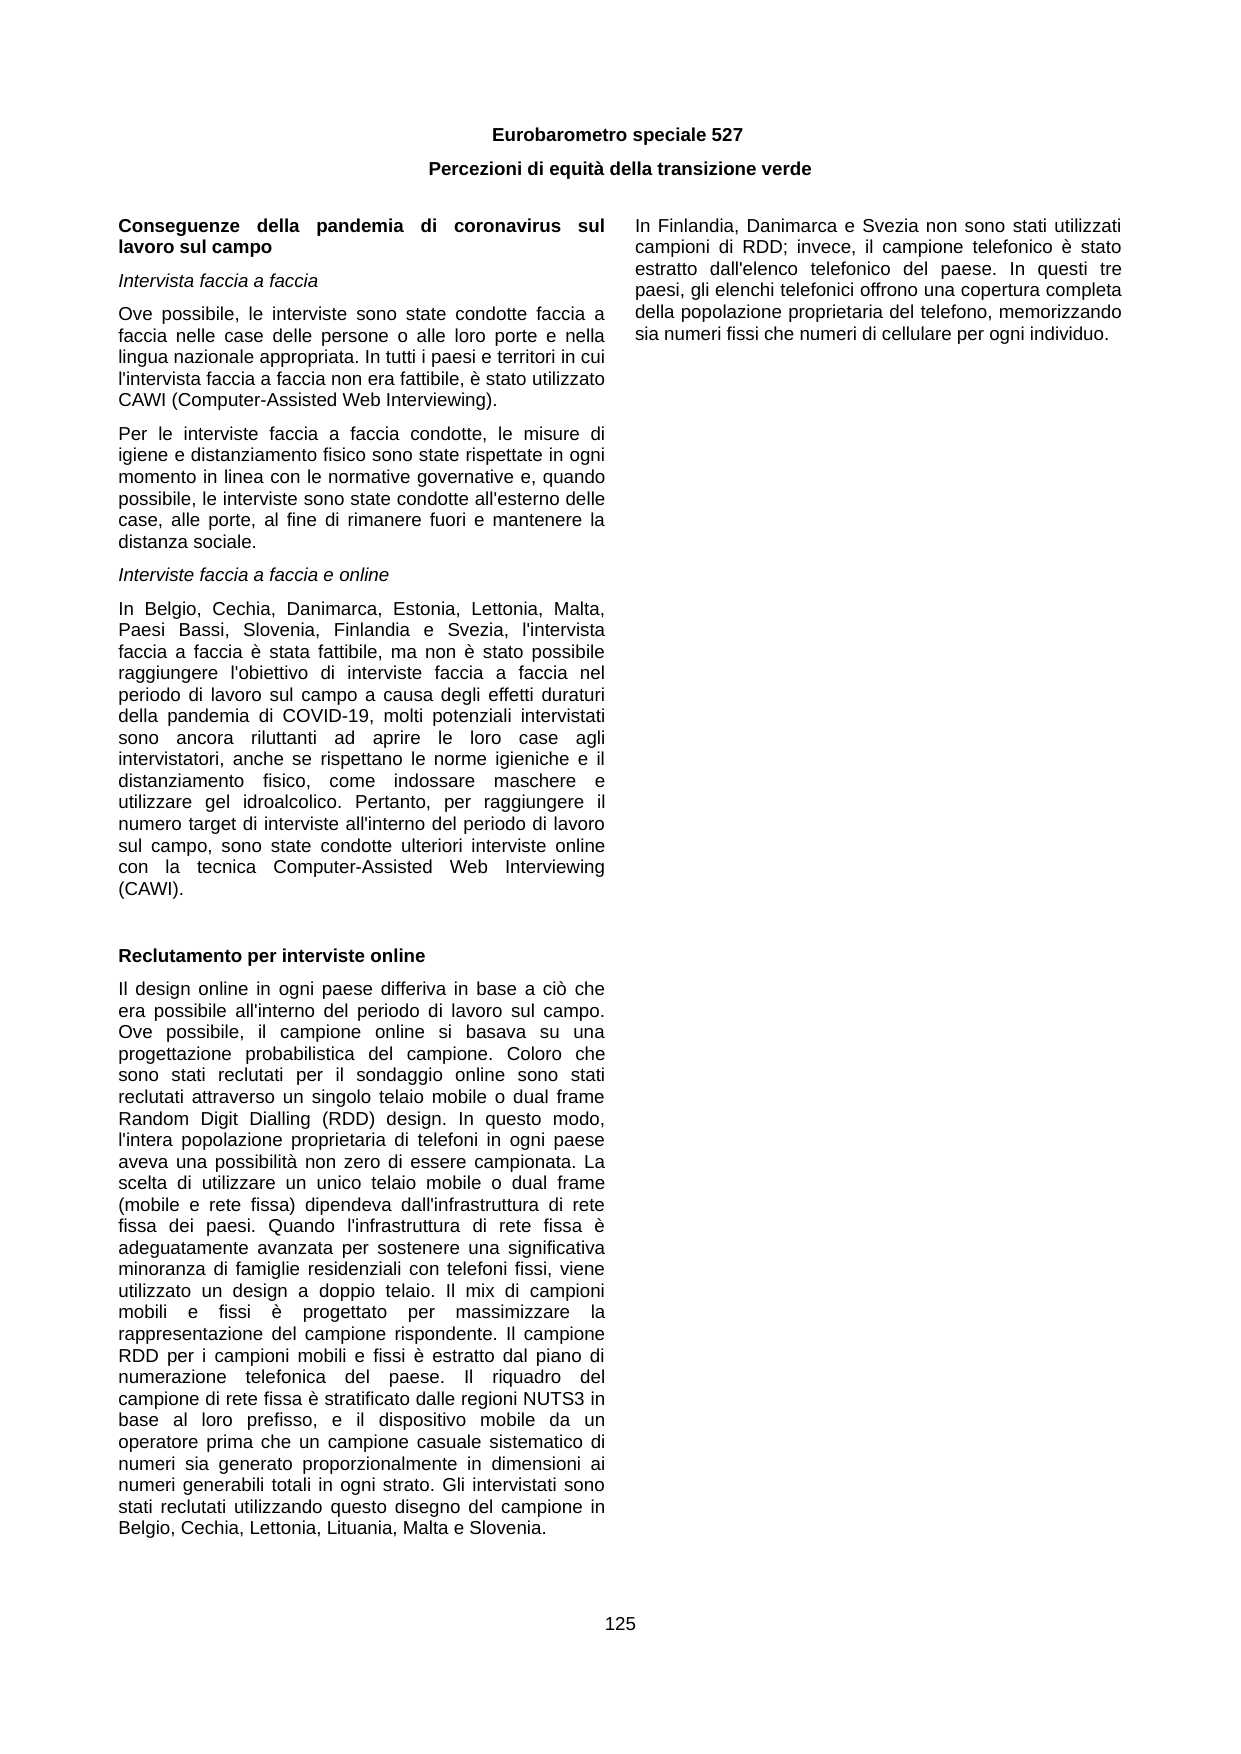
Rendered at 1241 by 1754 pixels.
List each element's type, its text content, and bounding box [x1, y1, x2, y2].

text Conseguenze della pandemia di coronavirus sul lavoro sul campo [118, 214, 605, 258]
text Per le interviste faccia a faccia condotte, le misure di igiene e distanziamento fisico sono state rispettate in ogni momento in linea con le normative governative e, quando possibile, le interviste sono state condotte all'esterno delle case, alle porte, al fine di rimanere fuori e mantenere la distanza sociale. [118, 423, 605, 552]
text Reclutamento per interviste online [118, 944, 605, 966]
text In Finlandia, Danimarca e Svezia non sono stati utilizzati campioni di RDD; invece, il campione telefonico è stato estratto dall'elenco telefonico del paese. In questi tre paesi, gli elenchi telefonici offrono una copertura completa della popolazione proprietaria del telefono, memorizzando sia numeri fissi che numeri di cellulare per ogni individuo. [635, 214, 1122, 344]
text Ove possibile, le interviste sono state condotte faccia a faccia nelle case delle persone o alle loro porte e nella lingua nazionale appropriata. In tutti i paesi e territori in cui l'intervista faccia a faccia non era fattibile, è stato utilizzato CAWI (Computer-Assisted Web Interviewing). [118, 303, 605, 411]
text Interviste faccia a faccia e online [118, 564, 605, 585]
text Il design online in ogni paese differiva in base a ciò che era possibile all'interno del periodo di lavoro sul campo. Ove possibile, il campione online si basava su una progettazione probabilistica del campione. Coloro che sono stati reclutati per il sondaggio online sono stati reclutati attraverso un singolo telaio mobile o dual frame Random Digit Dialling (RDD) design. In questo modo, l'intera popolazione proprietaria di telefoni in ogni paese aveva una possibilità non zero di essere campionata. La scelta di utilizzare un unico telaio mobile o dual frame (mobile e rete fissa) dipendeva dall'infrastruttura di rete fissa dei paesi. Quando l'infrastruttura di rete fissa è adeguatamente avanzata per sostenere una significativa minoranza di famiglie residenziali con telefoni fissi, viene utilizzato un design a doppio telaio. Il mix di campioni mobili e fissi è progettato per massimizzare la rappresentazione del campione rispondente. Il campione RDD per i campioni mobili e fissi è estratto dal piano di numerazione telefonica del paese. Il riquadro del campione di rete fissa è stratificato dalle regioni NUTS3 in base al loro prefisso, e il dispositivo mobile da un operatore prima che un campione casuale sistematico di numeri sia generato proporzionalmente in dimensioni ai numeri generabili totali in ogni strato. Gli intervistati sono stati reclutati utilizzando questo disegno del campione in Belgio, Cechia, Lettonia, Lituania, Malta e Slovenia. [118, 978, 605, 1538]
text Intervista faccia a faccia [118, 269, 605, 291]
text In Belgio, Cechia, Danimarca, Estonia, Lettonia, Malta, Paesi Bassi, Slovenia, Finlandia e Svezia, l'intervista faccia a faccia è stata fattibile, ma non è stato possibile raggiungere l'obiettivo di interviste faccia a faccia nel periodo di lavoro sul campo a causa degli effetti duraturi della pandemia di COVID-19, molti potenziali intervistati sono ancora riluttanti ad aprire le loro case agli intervistatori, anche se rispettano le norme igieniche e il distanziamento fisico, come indossare maschere e utilizzare gel idroalcolico. Pertanto, per raggiungere il numero target di interviste all'interno del periodo di lavoro sul campo, sono state condotte ulteriori interviste online con la tecnica Computer-Assisted Web Interviewing (CAWI). [118, 597, 605, 899]
